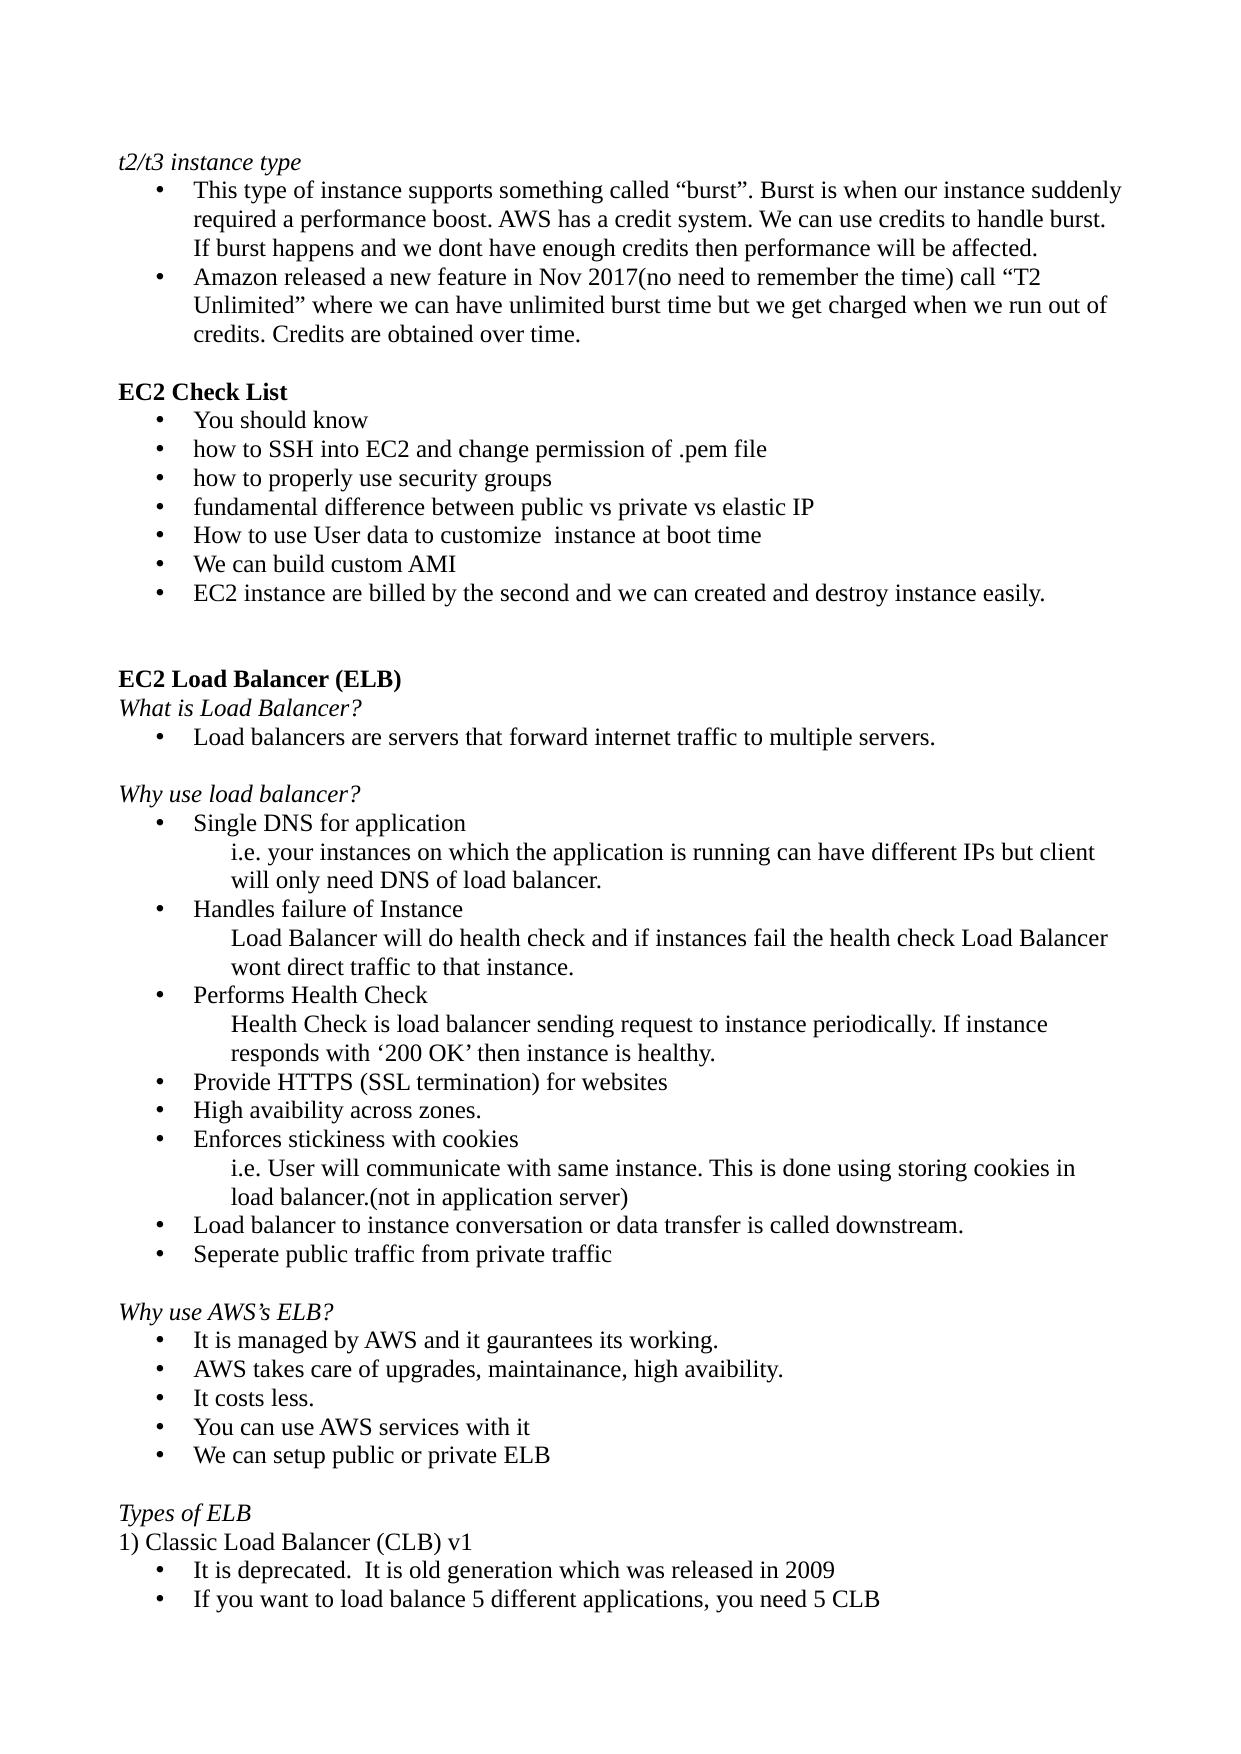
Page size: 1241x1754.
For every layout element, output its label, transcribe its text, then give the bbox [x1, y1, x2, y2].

list This type of instance supports something called “burst”. Burst is when our instance suddenly required a performance boost. AWS has a credit system. We can use credits to handle burst. If burst happens and we dont have enough credits then performance will be affected. [156, 176, 1122, 262]
list Performs Health Check [156, 981, 1122, 1009]
text t2/t3 instance type [118, 147, 1122, 176]
list Provide HTTPS (SSL termination) for websites [156, 1067, 1122, 1096]
text Why use AWS’s ELB? [118, 1297, 1122, 1326]
list How to use User data to customize instance at boot time [156, 521, 1122, 549]
list how to SSH into EC2 and change permission of .pem file [156, 434, 1122, 463]
text EC2 Load Balancer (ELB) [118, 664, 1122, 693]
list Amazon released a new feature in Nov 2017(no need to remember the time) call “T2 Unlimited” where we can have unlimited burst time but we get charged when we run out of credits. Credits are obtained over time. [156, 262, 1122, 348]
list It costs less. [156, 1383, 1122, 1412]
list High avaibility across zones. [156, 1096, 1122, 1124]
list We can build custom AMI [156, 549, 1122, 578]
list fundamental difference between public vs private vs elastic IP [156, 492, 1122, 521]
list AWS takes care of upgrades, maintainance, high avaibility. [156, 1354, 1122, 1383]
list It is managed by AWS and it gaurantees its working. [156, 1326, 1122, 1354]
list Load balancers are servers that forward internet traffic to multiple servers. [156, 722, 1122, 751]
list If you want to load balance 5 different applications, you need 5 CLB [156, 1584, 1122, 1613]
list Handles failure of Instance [156, 894, 1122, 923]
list You can use AWS services with it [156, 1412, 1122, 1441]
list EC2 instance are billed by the second and we can created and destroy instance easily. [156, 578, 1122, 607]
text 1) Classic Load Balancer (CLB) v1 [118, 1527, 1122, 1556]
list We can setup public or private ELB [156, 1441, 1122, 1469]
list i.e. your instances on which the application is running can have different IPs but client will only need DNS of load balancer. [193, 837, 1122, 894]
list It is deprecated. It is old generation which was released in 2009 [156, 1556, 1122, 1584]
list Load Balancer will do health check and if instances fail the health check Load Balancer wont direct traffic to that instance. [193, 923, 1122, 981]
list Seperate public traffic from private traffic [156, 1239, 1122, 1268]
list Single DNS for application [156, 808, 1122, 837]
list i.e. User will communicate with same instance. This is done using storing cookies in load balancer.(not in application server) [193, 1153, 1122, 1211]
text Why use load balancer? [118, 779, 1122, 808]
list You should know [156, 406, 1122, 434]
list Load balancer to instance conversation or data transfer is called downstream. [156, 1211, 1122, 1239]
list how to properly use security groups [156, 463, 1122, 492]
text What is Load Balancer? [118, 693, 1122, 722]
list Health Check is load balancer sending request to instance periodically. If instance responds with ‘200 OK’ then instance is healthy. [193, 1009, 1122, 1067]
text EC2 Check List [118, 377, 1122, 406]
text Types of ELB [118, 1498, 1122, 1527]
list Enforces stickiness with cookies [156, 1124, 1122, 1153]
